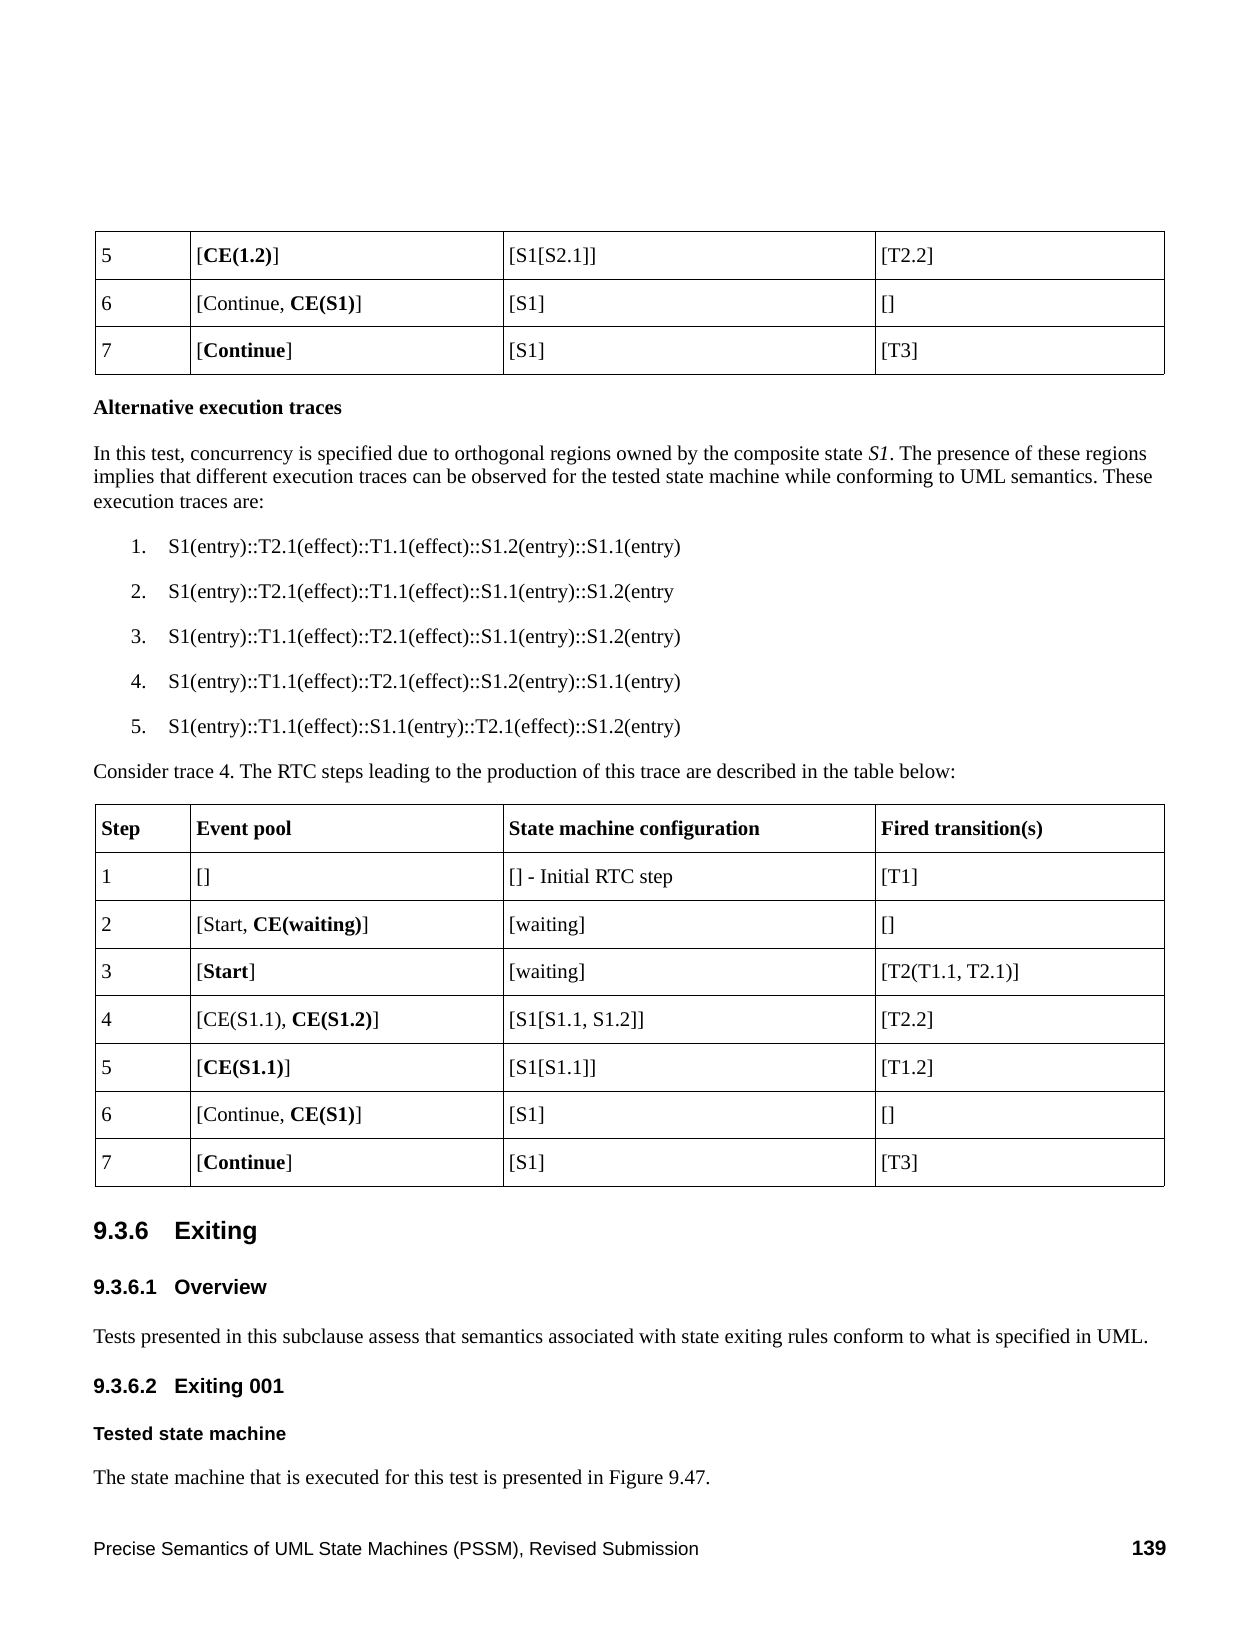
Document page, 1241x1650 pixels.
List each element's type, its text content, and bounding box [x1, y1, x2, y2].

list S1(entry)::T1.1(effect)::T2.1(effect)::S1.1(entry)::S1.2(entry) [131, 624, 1164, 648]
table_cell [waiting] [504, 901, 875, 947]
table_cell [T3] [876, 327, 1164, 374]
text Tests presented in this subclause assess that semantics associated with state exiting rules conform to what is specified in UML. [93, 1323, 1164, 1348]
table_cell [] [876, 901, 1164, 947]
table_header State machine configuration [504, 805, 875, 852]
list S1(entry)::T1.1(effect)::T2.1(effect)::S1.2(entry)::S1.1(entry) [131, 669, 1164, 693]
table_cell 1 [96, 853, 190, 900]
table_cell [CE(S1.1)] [191, 1044, 503, 1091]
table_cell [Continue] [191, 327, 503, 374]
text In this test, concurrency is specified due to orthogonal regions owned by the composite state S1. The presence of these regions implies that different execution traces can be observed for the tested state machine while conforming to UML semantics. These execution traces are: [93, 440, 1164, 513]
table_cell [] [191, 853, 503, 900]
table_cell [S1[S1.1, S1.2]] [504, 996, 875, 1043]
table_cell [] - Initial RTC step [504, 853, 875, 900]
table_cell [T1.2] [876, 1044, 1164, 1091]
table_cell [Start] [191, 949, 503, 995]
table_cell [T2.2] [876, 232, 1164, 279]
list S1(entry)::T1.1(effect)::S1.1(entry)::T2.1(effect)::S1.2(entry) [131, 714, 1164, 738]
table_cell 2 [96, 901, 190, 947]
table_cell [T3] [876, 1139, 1164, 1186]
table_cell [S1] [504, 280, 875, 326]
table_cell 6 [96, 1092, 190, 1138]
table_cell [S1] [504, 1092, 875, 1138]
text Consider trace 4. The RTC steps leading to the production of this trace are described in the table below: [93, 759, 1164, 783]
table_cell [CE(S1.1), CE(S1.2)] [191, 996, 503, 1043]
table_cell [S1] [504, 1139, 875, 1186]
list S1(entry)::T2.1(effect)::T1.1(effect)::S1.2(entry)::S1.1(entry) [131, 534, 1164, 558]
text The state machine that is executed for this test is presented in Figure 9.47. [93, 1465, 1164, 1489]
table_cell [T1] [876, 853, 1164, 900]
table_cell [T2(T1.1, T2.1)] [876, 949, 1164, 995]
list S1(entry)::T2.1(effect)::T1.1(effect)::S1.1(entry)::S1.2(entry [131, 579, 1164, 603]
table_cell [Continue, CE(S1)] [191, 1092, 503, 1138]
table_cell [S1] [504, 327, 875, 374]
table_cell [Continue] [191, 1139, 503, 1186]
table_cell [] [876, 1092, 1164, 1138]
table_cell [T2.2] [876, 996, 1164, 1043]
table_cell [CE(1.2)] [191, 232, 503, 279]
subtitle Tested state machine [93, 1423, 1164, 1444]
subtitle Exiting 001 [93, 1373, 1164, 1398]
table_cell 7 [96, 1139, 190, 1186]
table_cell [Start, CE(waiting)] [191, 901, 503, 947]
table_cell [waiting] [504, 949, 875, 995]
table_cell 5 [96, 1044, 190, 1091]
table_cell 7 [96, 327, 190, 374]
table_cell 4 [96, 996, 190, 1043]
table_header Event pool [191, 805, 503, 852]
table_header Step [96, 805, 190, 852]
table_cell 3 [96, 949, 190, 995]
text Alternative execution traces [93, 395, 1164, 419]
table_cell [S1[S2.1]] [504, 232, 875, 279]
table_cell [S1[S1.1]] [504, 1044, 875, 1091]
subtitle Overview [93, 1273, 1164, 1298]
table_header Fired transition(s) [876, 805, 1164, 852]
table_cell 6 [96, 280, 190, 326]
table_cell 5 [96, 232, 190, 279]
subtitle Exiting [93, 1215, 1164, 1244]
table_cell [Continue, CE(S1)] [191, 280, 503, 326]
table_cell [] [876, 280, 1164, 326]
